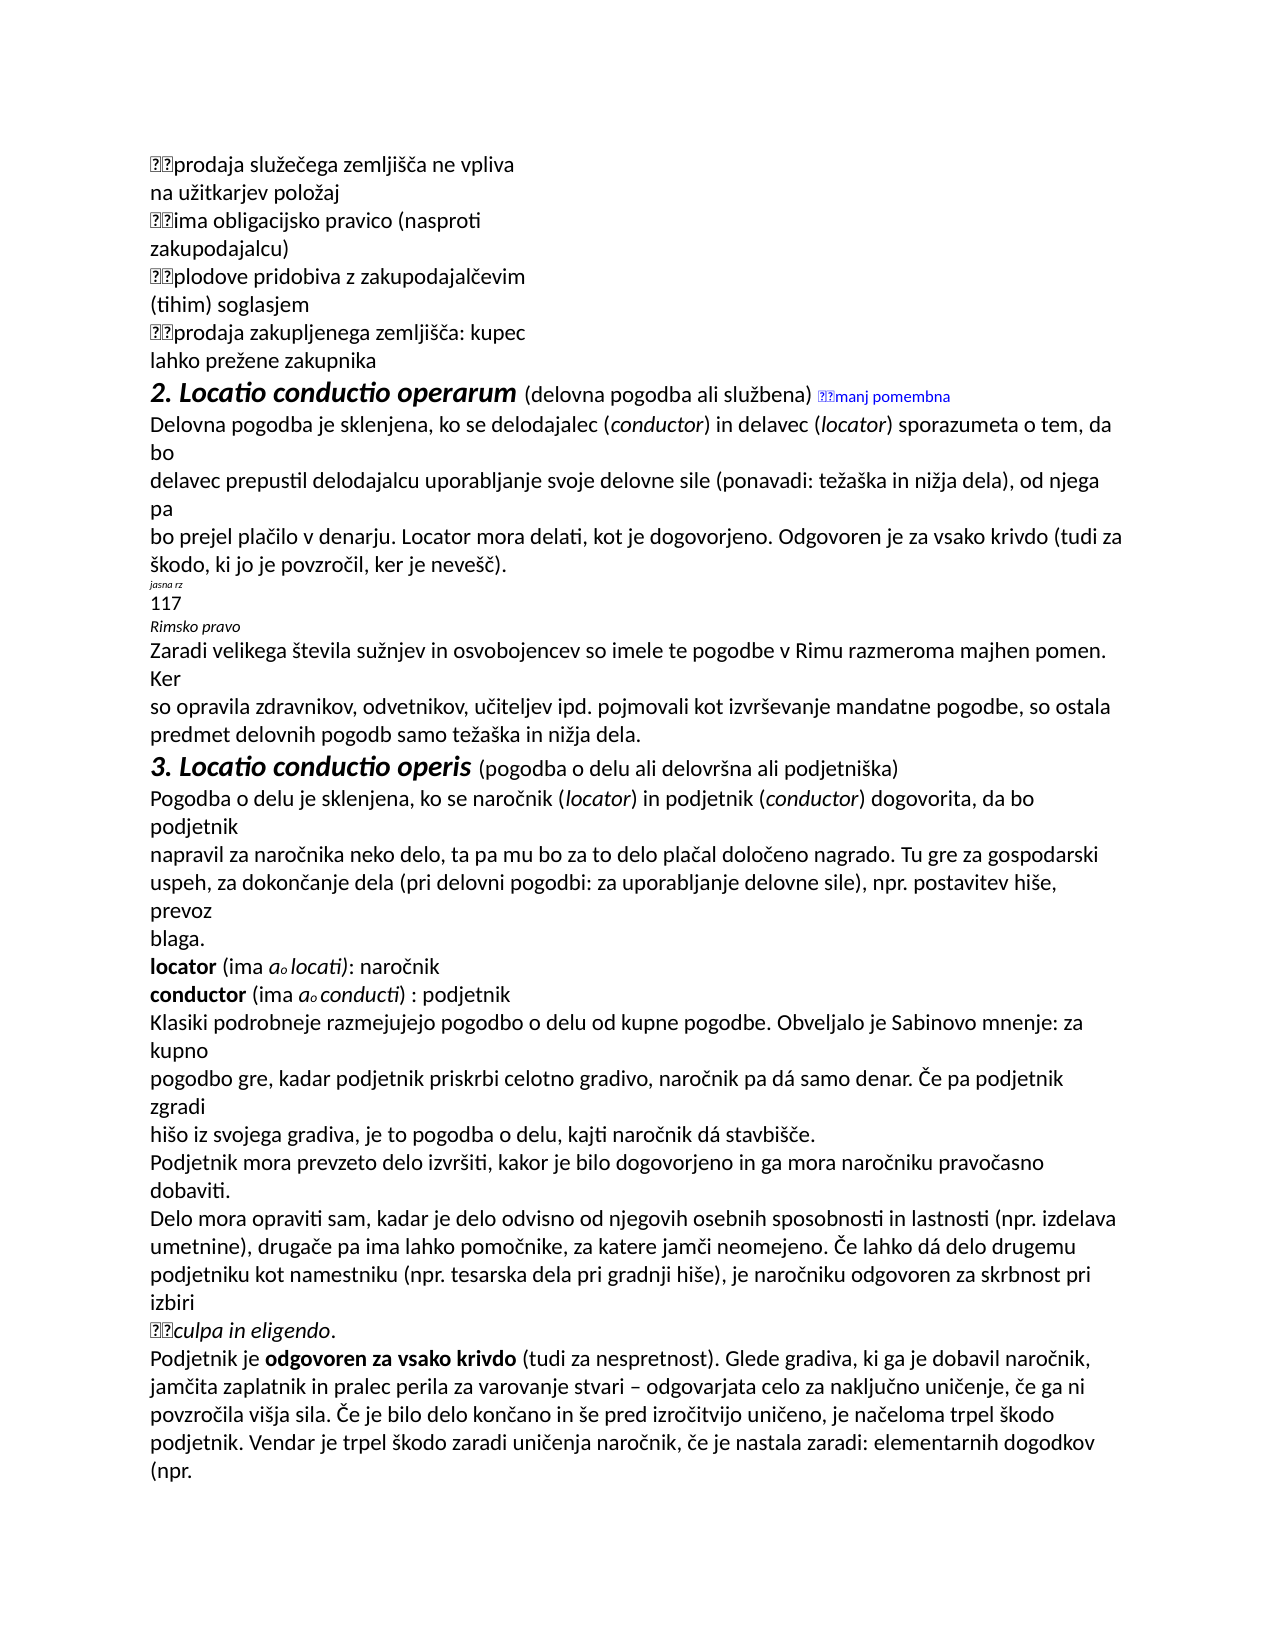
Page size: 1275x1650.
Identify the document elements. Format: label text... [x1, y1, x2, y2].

text na užitkarjev položaj [150, 178, 1125, 206]
text locator (ima ao locati): naročnik [150, 952, 1125, 980]
text ima obligacijsko pravico (nasproti [150, 206, 1125, 234]
text Delovna pogodba je sklenjena, ko se delodajalec (conductor) in delavec (locator) sporazumeta o tem, da bo [150, 410, 1125, 466]
text umetnine), drugače pa ima lahko pomočnike, za katere jamči neomejeno. Če lahko dá delo drugemu [150, 1232, 1125, 1260]
text Podjetnik mora prevzeto delo izvršiti, kakor je bilo dogovorjeno in ga mora naročniku pravočasno dobaviti. [150, 1148, 1125, 1204]
text povzročila višja sila. Če je bilo delo končano in še pred izročitvijo uničeno, je načeloma trpel škodo [150, 1401, 1125, 1428]
text so opravila zdravnikov, odvetnikov, učiteljev ipd. pojmovali kot izvrševanje mandatne pogodbe, so ostala [150, 692, 1125, 720]
text plodove pridobiva z zakupodajalčevim [150, 262, 1125, 290]
text bo prejel plačilo v denarju. Locator mora delati, kot je dogovorjeno. Odgovoren je za vsako krivdo (tudi za [150, 522, 1125, 550]
text lahko prežene zakupnika [150, 346, 1125, 374]
text (tihim) soglasjem [150, 290, 1125, 318]
text škodo, ki jo je povzročil, ker je nevešč). [150, 550, 1125, 578]
text culpa in eligendo. [150, 1316, 1125, 1344]
text predmet delovnih pogodb samo težaška in nižja dela. [150, 720, 1125, 748]
text podjetniku kot namestniku (npr. tesarska dela pri gradnji hiše), je naročniku odgovoren za skrbnost pri izbiri [150, 1260, 1125, 1316]
text Delo mora opraviti sam, kadar je delo odvisno od njegovih osebnih sposobnosti in lastnosti (npr. izdelava [150, 1204, 1125, 1232]
text Pogodba o delu je sklenjena, ko se naročnik (locator) in podjetnik (conductor) dogovorita, da bo podjetnik [150, 784, 1125, 840]
text conductor (ima ao conducti) : podjetnik [150, 980, 1125, 1008]
text napravil za naročnika neko delo, ta pa mu bo za to delo plačal določeno nagrado. Tu gre za gospodarski [150, 840, 1125, 868]
text pogodbo gre, kadar podjetnik priskrbi celotno gradivo, naročnik pa dá samo denar. Če pa podjetnik zgradi [150, 1064, 1125, 1120]
text blaga. [150, 924, 1125, 952]
text prodaja zakupljenega zemljišča: kupec [150, 318, 1125, 346]
text zakupodajalcu) [150, 234, 1125, 262]
text Rimsko pravo [150, 616, 1125, 636]
text Podjetnik je odgovoren za vsako krivdo (tudi za nespretnost). Glede gradiva, ki ga je dobavil naročnik, [150, 1344, 1125, 1372]
text jamčita zaplatnik in pralec perila za varovanje stvari – odgovarjata celo za naključno uničenje, če ga ni [150, 1372, 1125, 1401]
text uspeh, za dokončanje dela (pri delovni pogodbi: za uporabljanje delovne sile), npr. postavitev hiše, prevoz [150, 868, 1125, 924]
text hišo iz svojega gradiva, je to pogodba o delu, kajti naročnik dá stavbišče. [150, 1120, 1125, 1148]
text Klasiki podrobneje razmejujejo pogodbo o delu od kupne pogodbe. Obveljalo je Sabinovo mnenje: za kupno [150, 1008, 1125, 1064]
text jasna rz [150, 578, 1125, 591]
text delavec prepustil delodajalcu uporabljanje svoje delovne sile (ponavadi: težaška in nižja dela), od njega pa [150, 466, 1125, 522]
text Zaradi velikega števila sužnjev in osvobojencev so imele te pogodbe v Rimu razmeroma majhen pomen. Ker [150, 636, 1125, 692]
text 3. Locatio conductio operis (pogodba o delu ali delovršna ali podjetniška) [150, 748, 1125, 784]
text podjetnik. Vendar je trpel škodo zaradi uničenja naročnik, če je nastala zaradi: elementarnih dogodkov (npr. [150, 1428, 1125, 1484]
text prodaja služečega zemljišča ne vpliva [150, 150, 1125, 178]
text 2. Locatio conductio operarum (delovna pogodba ali službena) manj pomembna [150, 374, 1125, 410]
text 117 [150, 591, 1125, 616]
